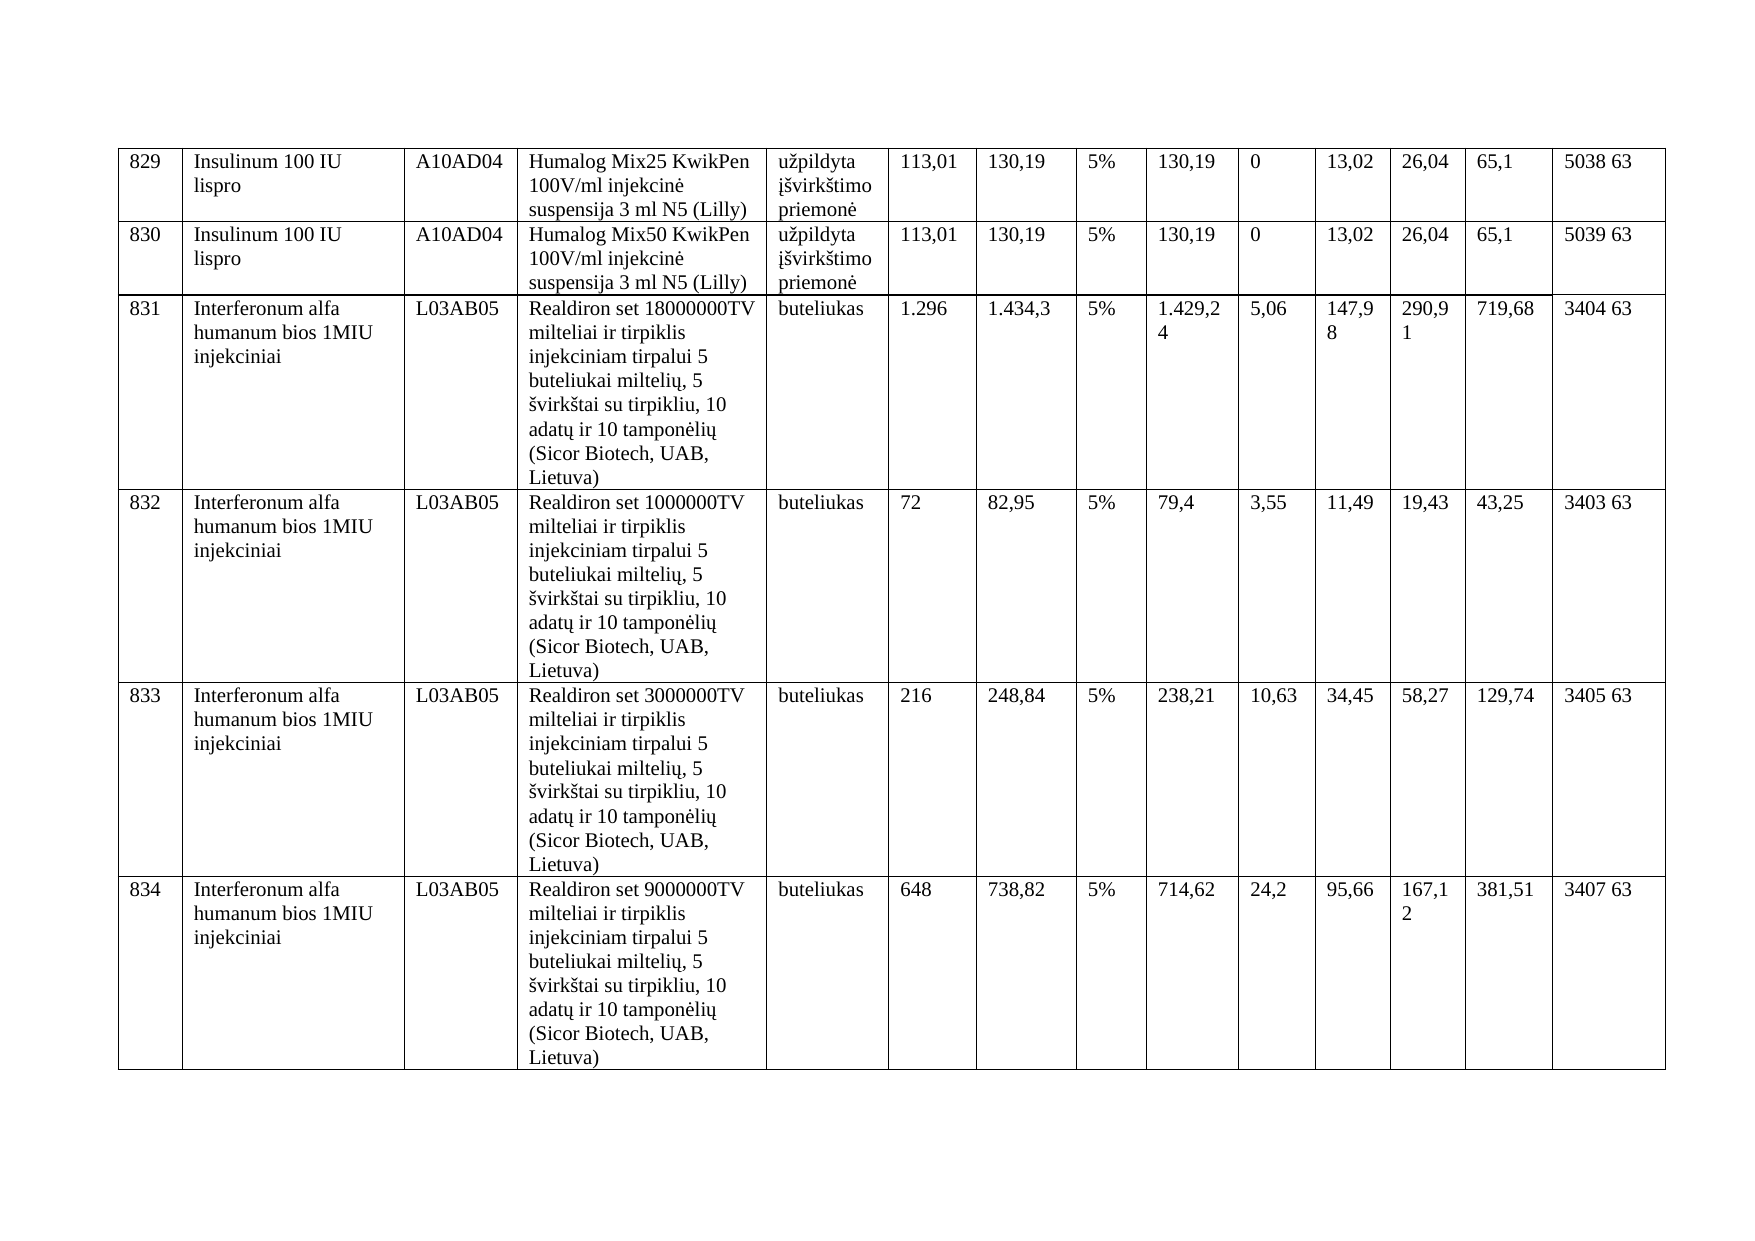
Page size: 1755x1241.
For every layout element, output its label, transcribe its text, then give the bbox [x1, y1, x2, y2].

table_cell buteliukas [767, 877, 888, 1069]
table_cell 130,19 [977, 149, 1076, 221]
table_cell 5% [1077, 222, 1146, 294]
table_cell 129,74 [1466, 683, 1552, 876]
table_cell A10AD04 [405, 149, 517, 221]
table_cell A10AD04 [405, 222, 517, 294]
table_cell Insulinum 100 IU lispro [183, 149, 404, 221]
table_cell 5% [1077, 877, 1146, 1069]
table_cell 1.434,3 [977, 296, 1076, 489]
table_cell 10,63 [1239, 683, 1315, 876]
table_cell 5039 63 [1553, 222, 1665, 294]
table_cell Interferonum alfa humanum bios 1MIU injekciniai [183, 877, 404, 1069]
table_cell 5% [1077, 490, 1146, 682]
table_cell 833 [119, 683, 182, 876]
table_cell 147,98 [1316, 296, 1390, 489]
table_cell 3403 63 [1553, 490, 1665, 682]
table_cell 719,68 [1466, 296, 1552, 489]
table_cell 72 [889, 490, 976, 682]
table_cell Realdiron set 3000000TV milteliai ir tirpiklis injekciniam tirpalui 5 buteliukai miltelių, 5 švirkštai su tirpikliu, 10 adatų ir 10 tamponėlių (Sicor Biotech, UAB, Lietuva) [518, 683, 766, 876]
table_cell L03AB05 [405, 296, 517, 489]
table_cell 1.296 [889, 296, 976, 489]
table_cell 381,51 [1466, 877, 1552, 1069]
table_cell užpildyta įšvirkštimo priemonė [767, 222, 888, 294]
table_cell 82,95 [977, 490, 1076, 682]
table_cell 834 [119, 877, 182, 1069]
table_cell buteliukas [767, 683, 888, 876]
table_cell 5% [1077, 149, 1146, 221]
table_cell 831 [119, 296, 182, 489]
table_cell Realdiron set 18000000TV milteliai ir tirpiklis injekciniam tirpalui 5 buteliukai miltelių, 5 švirkštai su tirpikliu, 10 adatų ir 10 tamponėlių (Sicor Biotech, UAB, Lietuva) [518, 296, 766, 489]
table_cell Insulinum 100 IU lispro [183, 222, 404, 294]
table_cell buteliukas [767, 296, 888, 489]
table_cell Interferonum alfa humanum bios 1MIU injekciniai [183, 490, 404, 682]
table_cell 26,04 [1391, 222, 1465, 294]
table_cell 113,01 [889, 222, 976, 294]
table_cell Realdiron set 9000000TV milteliai ir tirpiklis injekciniam tirpalui 5 buteliukai miltelių, 5 švirkštai su tirpikliu, 10 adatų ir 10 tamponėlių (Sicor Biotech, UAB, Lietuva) [518, 877, 766, 1069]
table_cell 167,12 [1391, 877, 1465, 1069]
table_cell 26,04 [1391, 149, 1465, 221]
table_cell 11,49 [1316, 490, 1390, 682]
table_cell 830 [119, 222, 182, 294]
table_cell 5,06 [1239, 296, 1315, 489]
table_cell 34,45 [1316, 683, 1390, 876]
table_cell L03AB05 [405, 877, 517, 1069]
table_cell 0 [1239, 149, 1315, 221]
table_cell Humalog Mix25 KwikPen 100V/ml injekcinė suspensija 3 ml N5 (Lilly) [518, 149, 766, 221]
table_cell 130,19 [1147, 222, 1238, 294]
table_cell 5% [1077, 683, 1146, 876]
table_cell 216 [889, 683, 976, 876]
table_cell 248,84 [977, 683, 1076, 876]
table_cell 0 [1239, 222, 1315, 294]
table_cell 738,82 [977, 877, 1076, 1069]
table_cell 43,25 [1466, 490, 1552, 682]
table_cell 13,02 [1316, 149, 1390, 221]
table_cell 24,2 [1239, 877, 1315, 1069]
table_cell 5% [1077, 296, 1146, 489]
table_cell 95,66 [1316, 877, 1390, 1069]
table_cell 130,19 [977, 222, 1076, 294]
table_cell Interferonum alfa humanum bios 1MIU injekciniai [183, 683, 404, 876]
table_cell 3,55 [1239, 490, 1315, 682]
table_cell 3404 63 [1553, 295, 1665, 489]
table_cell Interferonum alfa humanum bios 1MIU injekciniai [183, 296, 404, 489]
table_cell buteliukas [767, 490, 888, 682]
table_cell 65,1 [1466, 149, 1552, 221]
table_cell 3407 63 [1553, 877, 1665, 1069]
table_cell Humalog Mix50 KwikPen 100V/ml injekcinė suspensija 3 ml N5 (Lilly) [518, 222, 766, 294]
table_cell 829 [119, 149, 182, 221]
table_cell 1.429,24 [1147, 296, 1238, 489]
table_cell 714,62 [1147, 877, 1238, 1069]
table_cell 238,21 [1147, 683, 1238, 876]
table_cell užpildyta įšvirkštimo priemonė [767, 149, 888, 221]
table_cell 832 [119, 490, 182, 682]
table_cell 648 [889, 877, 976, 1069]
table_cell Realdiron set 1000000TV milteliai ir tirpiklis injekciniam tirpalui 5 buteliukai miltelių, 5 švirkštai su tirpikliu, 10 adatų ir 10 tamponėlių (Sicor Biotech, UAB, Lietuva) [518, 490, 766, 682]
table_cell 3405 63 [1553, 683, 1665, 876]
table_cell 19,43 [1391, 490, 1465, 682]
table_cell 58,27 [1391, 683, 1465, 876]
table_cell 65,1 [1466, 222, 1552, 294]
table_cell 13,02 [1316, 222, 1390, 294]
table_cell 113,01 [889, 149, 976, 221]
table_cell 290,91 [1391, 296, 1465, 489]
table_cell 130,19 [1147, 149, 1238, 221]
table_cell 79,4 [1147, 490, 1238, 682]
table_cell L03AB05 [405, 490, 517, 682]
table_cell 5038 63 [1553, 149, 1665, 221]
table_cell L03AB05 [405, 683, 517, 876]
